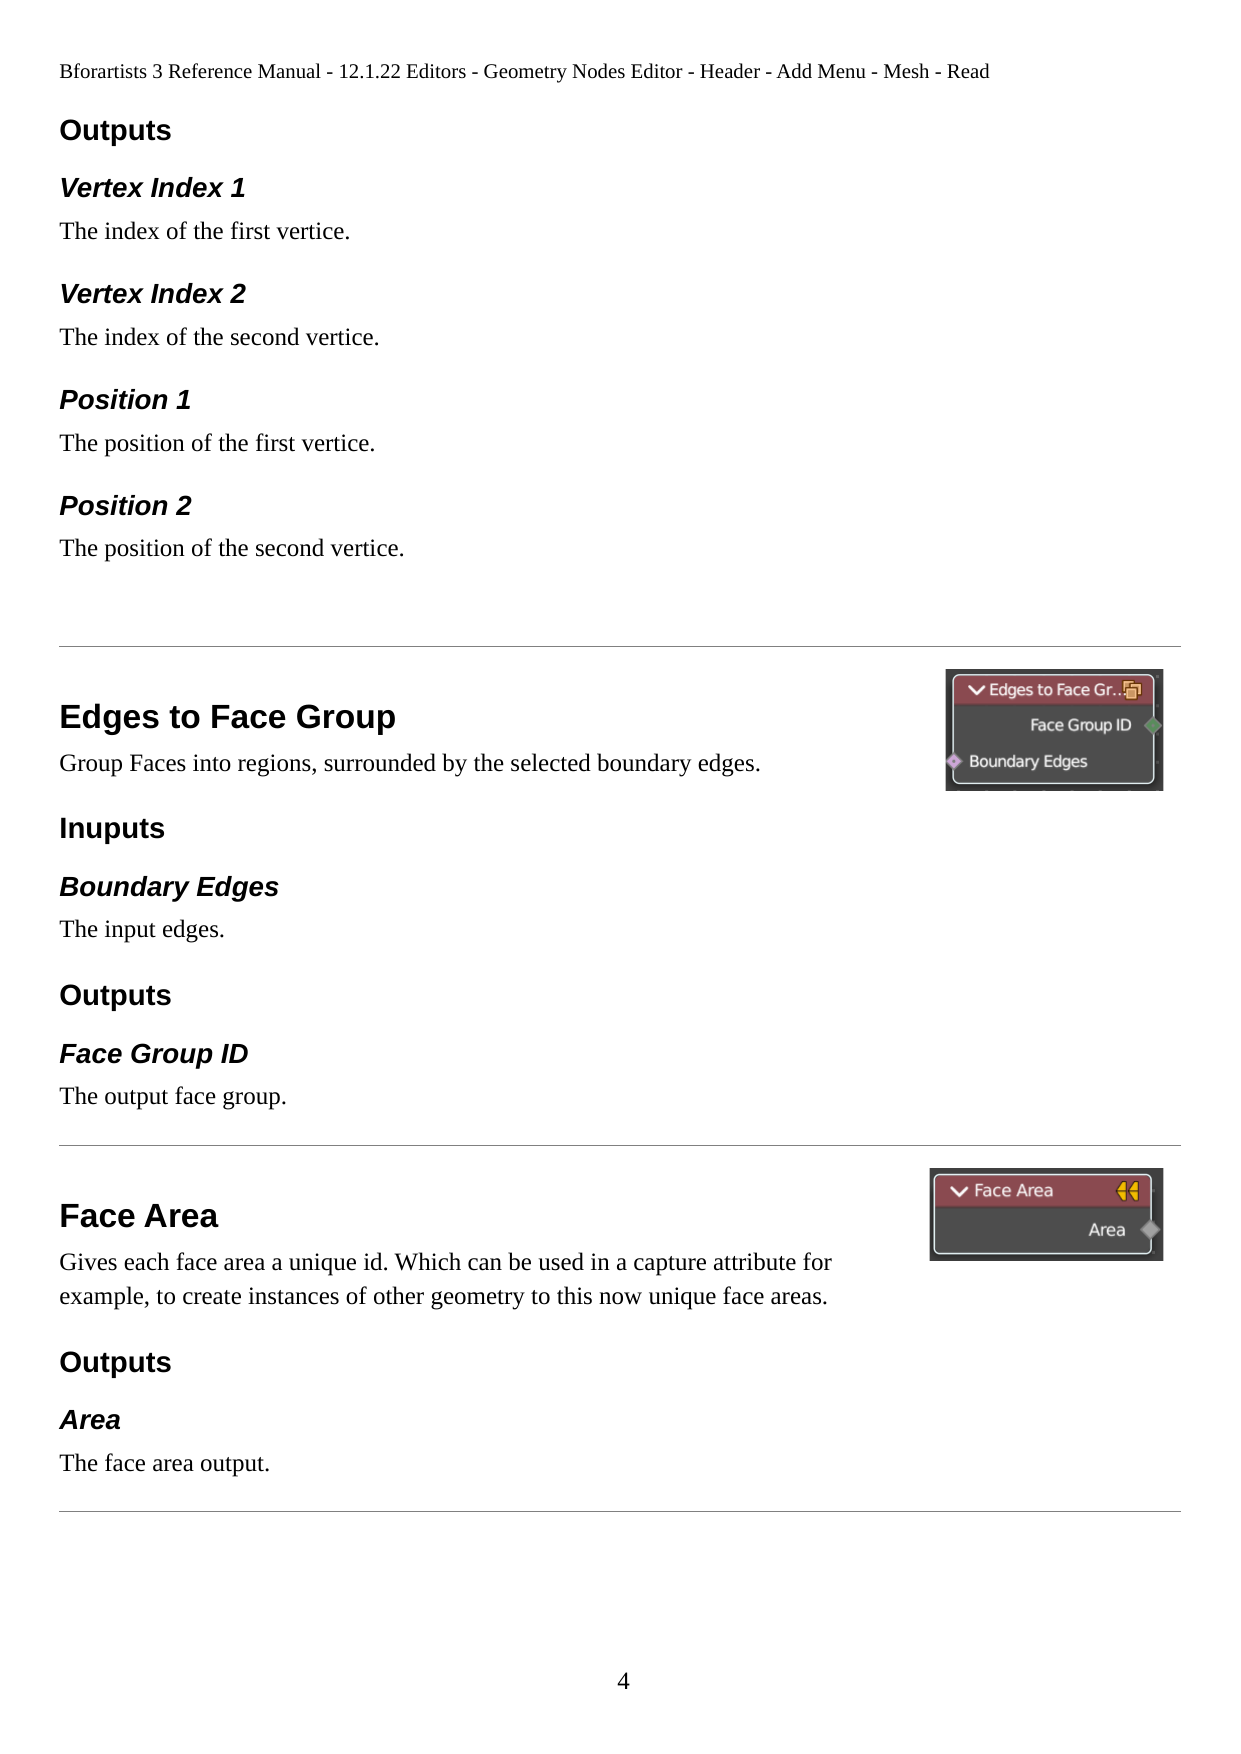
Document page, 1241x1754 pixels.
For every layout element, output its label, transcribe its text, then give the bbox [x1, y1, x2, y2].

text The position of the first vertice. [59, 428, 1181, 456]
subtitle Boundary Edges [59, 870, 1181, 902]
subtitle Outputs [59, 1345, 1181, 1378]
text The input edges. [59, 914, 1181, 943]
subtitle Area [59, 1403, 1181, 1435]
subtitle Outputs [59, 978, 1181, 1012]
text Group Faces into regions, surrounded by the selected boundary edges. [59, 748, 945, 777]
subtitle Face Area [59, 1195, 929, 1234]
subtitle Position 2 [59, 489, 1181, 521]
subtitle Vertex Index 2 [59, 277, 1181, 309]
text The face area output. [59, 1448, 1181, 1477]
subtitle [1164, 1195, 1181, 1234]
text The position of the second vertice. [59, 533, 1181, 562]
subtitle [1164, 697, 1181, 735]
text The index of the first vertice. [59, 216, 1181, 244]
picture [929, 1168, 1164, 1261]
subtitle Vertex Index 1 [59, 171, 1181, 203]
subtitle Edges to Face Group [59, 697, 945, 735]
subtitle Outputs [59, 113, 1181, 146]
text The index of the second vertice. [59, 322, 1181, 350]
subtitle Position 1 [59, 383, 1181, 415]
subtitle Inuputs [59, 811, 1181, 845]
subtitle Face Group ID [59, 1037, 1181, 1069]
picture [945, 669, 1164, 791]
text The output face group. [59, 1081, 1181, 1110]
text Gives each face area a unique id. Which can be used in a capture attribute for example, to create instances of other geometry to this now unique face areas. [59, 1247, 1181, 1310]
